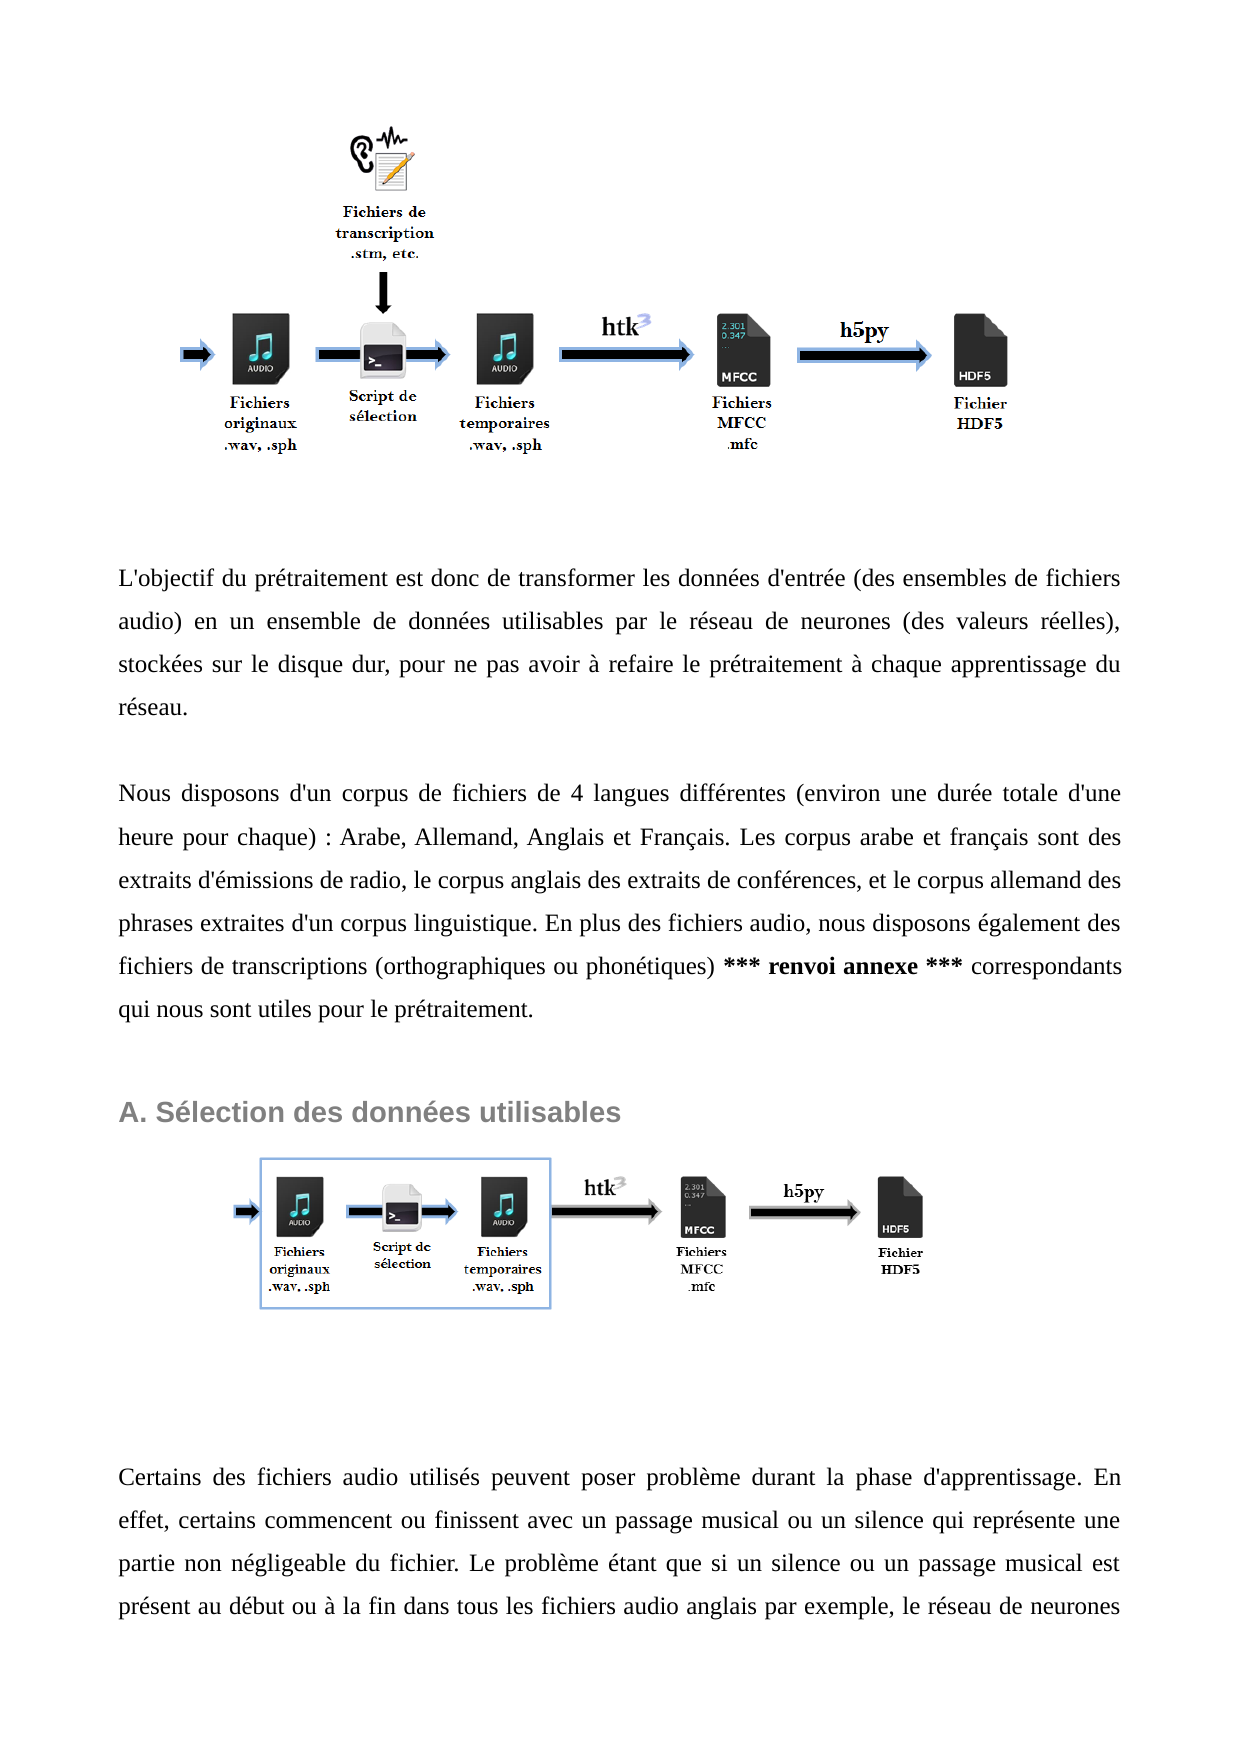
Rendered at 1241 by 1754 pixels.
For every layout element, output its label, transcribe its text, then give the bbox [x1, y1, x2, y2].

text Nous disposons d'un corpus de fichiers de 4 langues différentes (environ une durée totale d'une heure pour chaque) : Arabe, Allemand, Anglais et Français. Les corpus arabe et français sont des extraits d'émissions de radio, le corpus anglais des extraits de conférences, et le corpus allemand des phrases extraites d'un corpus linguistique. En plus des fichiers audio, nous disposons également des fichiers de transcriptions (orthographiques ou phonétiques) *** renvoi annexe *** correspondants qui nous sont utiles pour le prétraitement. [118, 778, 1122, 1023]
picture [225, 1149, 938, 1318]
subtitle A. Sélection des données utilisables [118, 1095, 1122, 1128]
text Certains des fichiers audio utilisés peuvent poser problème durant la phase d'apprentissage. En effet, certains commencent ou finissent avec un passage musical ou un silence qui représente une partie non négligeable du fichier. Le problème étant que si un silence ou un passage musical est présent au début ou à la fin dans tous les fichiers audio anglais par exemple, le réseau de neurones [118, 1462, 1122, 1620]
text L'objectif du prétraitement est donc de transformer les données d'entrée (des ensembles de fichiers audio) en un ensemble de données utilisables par le réseau de neurones (des valeurs réelles), stockées sur le disque dur, pour ne pas avoir à refaire le prétraitement à chaque apprentissage du réseau. [118, 563, 1122, 721]
picture [166, 118, 1021, 463]
